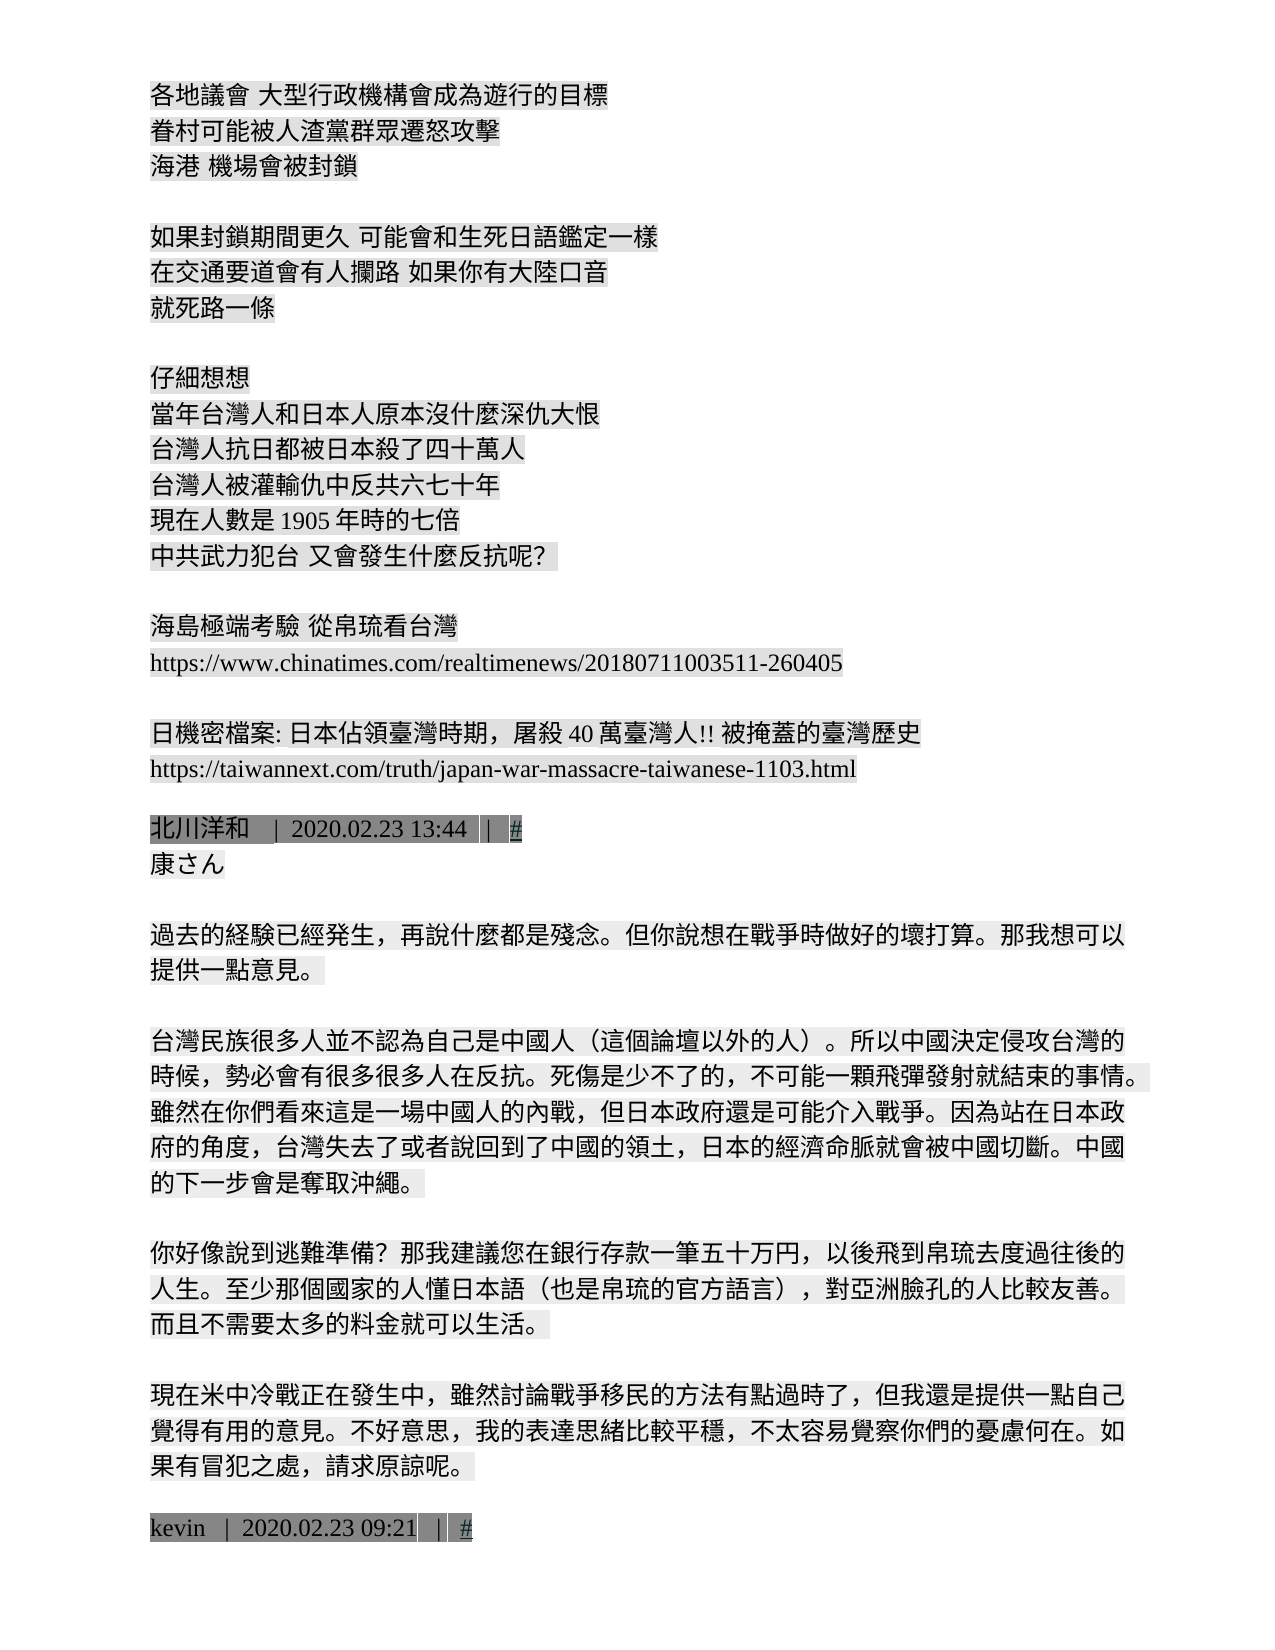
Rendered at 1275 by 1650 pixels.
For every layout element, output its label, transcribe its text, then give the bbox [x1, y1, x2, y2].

text 北川洋和 | 2020.02.23 13:44 | # [150, 808, 1125, 844]
text 康さん 過去的経験已經発生，再說什麼都是殘念。但你說想在戰爭時做好的壞打算。那我想可以提供一點意見。 台灣民族很多人並不認為自己是中國人（這個論壇以外的人）。所以中國決定侵攻台灣的時候，勢必會有很多很多人在反抗。死傷是少不了的，不可能一顆飛彈發射就結束的事情。雖然在你們看來這是一場中國人的內戰，但日本政府還是可能介入戰爭。因為站在日本政府的角度，台灣失去了或者說回到了中國的領土，日本的經濟命脈就會被中國切斷。中國的下一步會是奪取沖繩。 你好像說到逃難準備？那我建議您在銀行存款一筆五十万円，以後飛到帛琉去度過往後的人生。至少那個國家的人懂日本語（也是帛琉的官方語言），對亞洲臉孔的人比較友善。而且不需要太多的料金就可以生活。 現在米中冷戰正在發生中，雖然討論戰爭移民的方法有點過時了，但我還是提供一點自己覺得有用的意見。不好意思，我的表達思緒比較平穩，不太容易覺察你們的憂慮何在。如果有冒犯之處，請求原諒呢。 [150, 844, 1125, 1481]
text kevin | 2020.02.23 09:21 | # [150, 1506, 1125, 1542]
text 各地議會 大型行政機構會成為遊行的目標 眷村可能被人渣黨群眾遷怒攻擊 海港 機場會被封鎖 如果封鎖期間更久 可能會和生死日語鑑定一樣 在交通要道會有人攔路 如果你有大陸口音 就死路一條 仔細想想 當年台灣人和日本人原本沒什麼深仇大恨 台灣人抗日都被日本殺了四十萬人 台灣人被灌輸仇中反共六七十年 現在人數是1905年時的七倍 中共武力犯台 又會發生什麼反抗呢？ 海島極端考驗 從帛琉看台灣 https://www.chinatimes.com/realtimenews/20180711003511-260405 日機密檔案: 日本佔領臺灣時期，屠殺40萬臺灣人!! 被掩蓋的臺灣歷史 https://taiwannext.com/truth/japan-war-massacre-taiwanese-1103.html [150, 75, 1125, 783]
